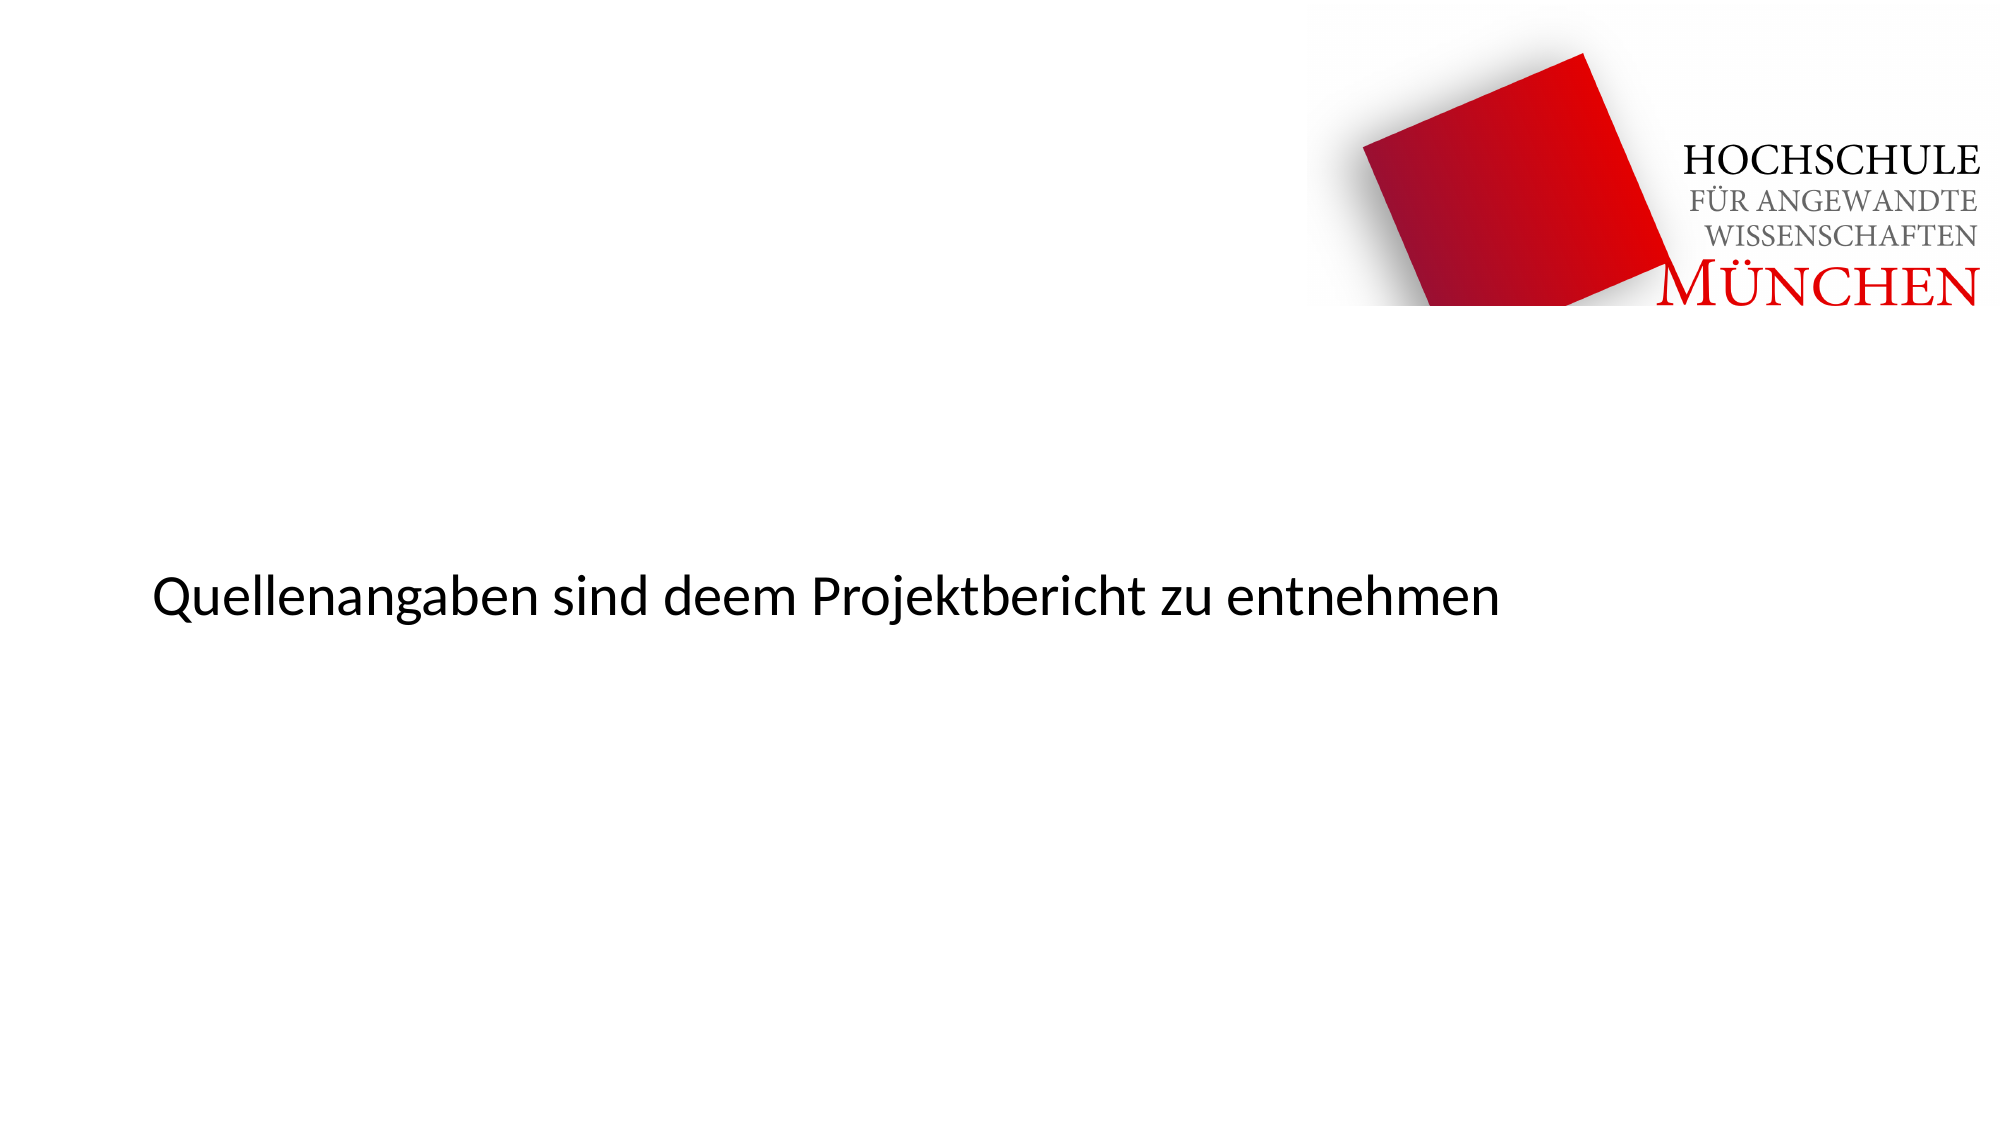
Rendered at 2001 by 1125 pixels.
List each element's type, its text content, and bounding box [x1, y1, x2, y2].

list Quellenangaben sind deem Projektbericht zu entnehmen [137, 299, 1863, 1014]
